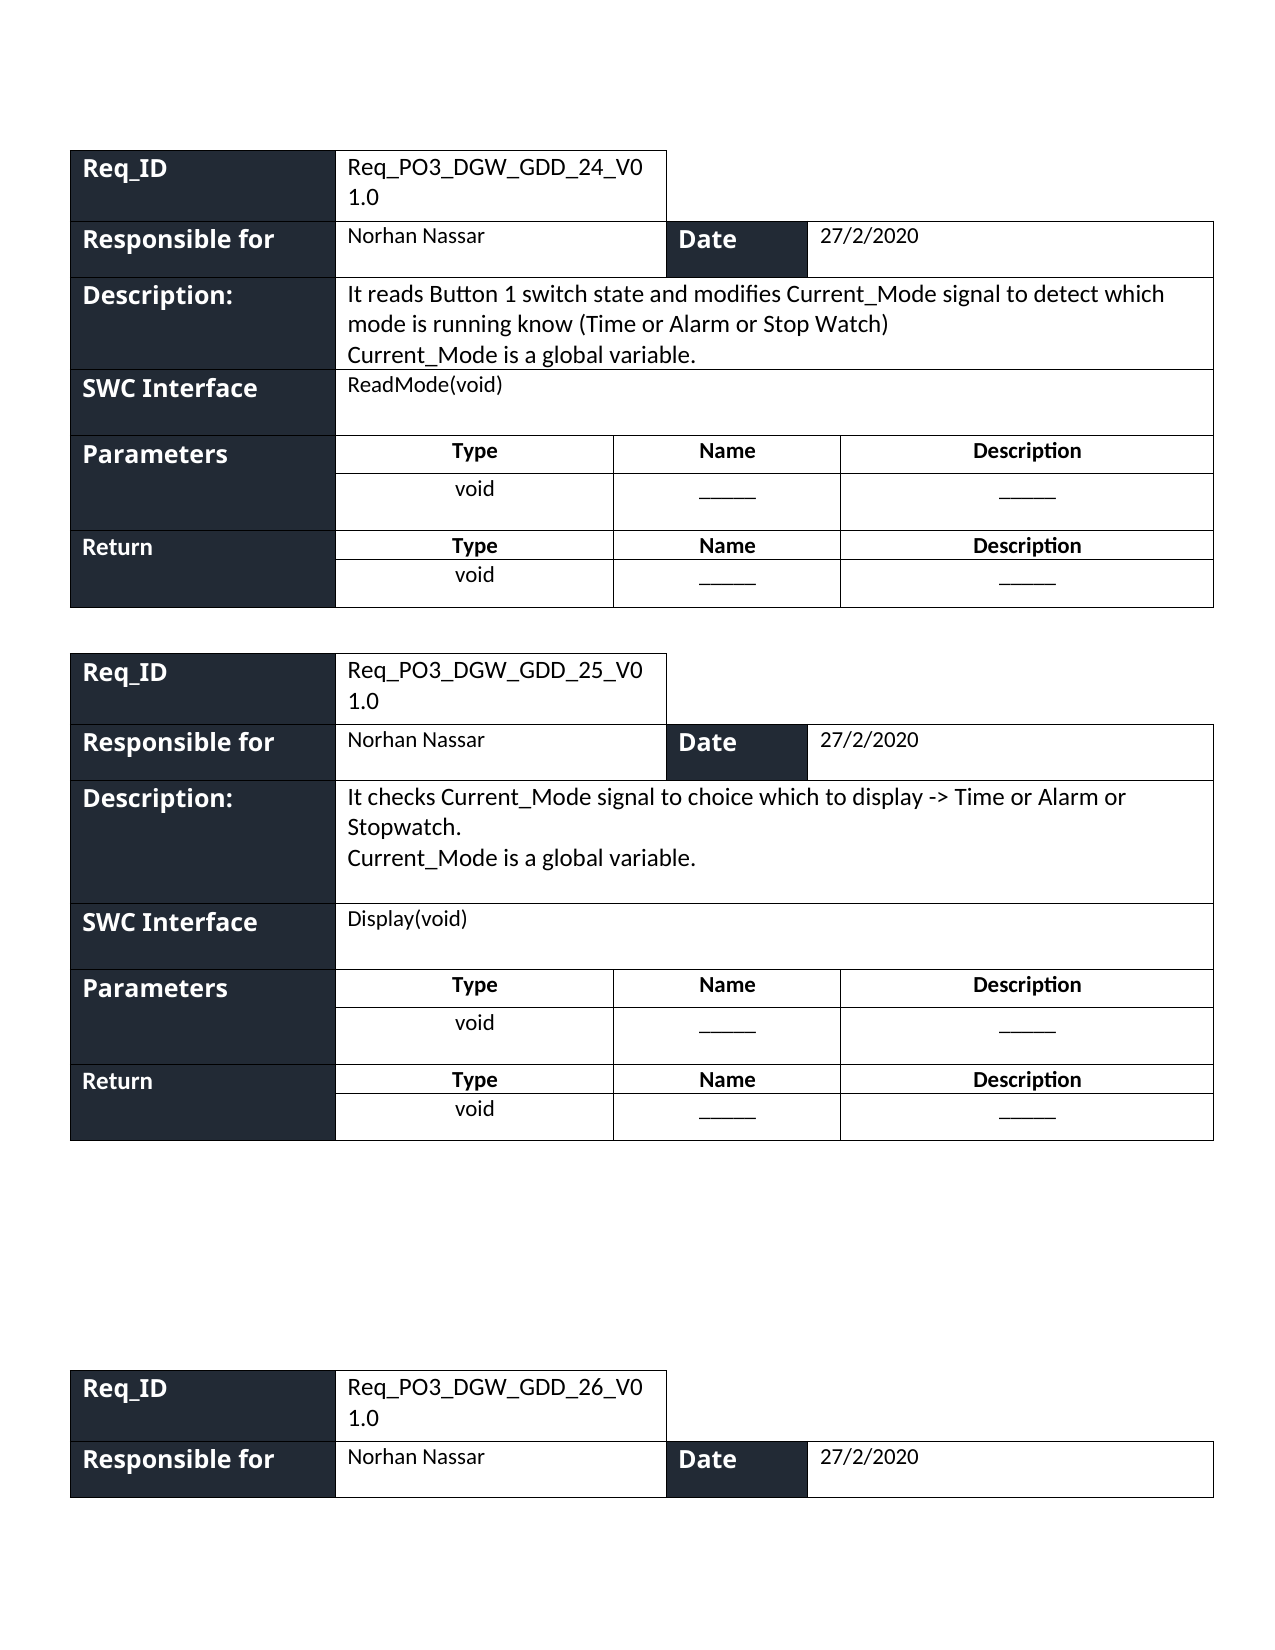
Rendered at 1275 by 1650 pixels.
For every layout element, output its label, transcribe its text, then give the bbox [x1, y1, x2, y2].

table_cell Type [336, 1065, 613, 1093]
table_cell Date [667, 1442, 807, 1497]
table_cell It checks Current_Mode signal to choice which to display -> Time or Alarm or Stopwatch. Current_Mode is a global variable. [336, 781, 1213, 903]
table_cell Type [336, 436, 613, 473]
table_cell Norhan Nassar [336, 725, 666, 780]
table_cell void [336, 1008, 613, 1064]
table_cell Name [614, 436, 840, 473]
table_header [841, 150, 1213, 221]
table_cell It reads Button 1 switch state and modifies Current_Mode signal to detect which mode is running know (Time or Alarm or Stop Watch) Current_Mode is a global variable. [336, 278, 1213, 369]
table_header [667, 1370, 808, 1441]
table_cell 27/2/2020 [808, 1442, 1213, 1497]
table_cell Name [614, 531, 840, 559]
table_header [841, 653, 1213, 724]
table_cell Name [614, 970, 840, 1007]
table_cell Description: [71, 278, 335, 369]
table_header Req_PO3_DGW_GDD_24_V01.0 [336, 151, 666, 221]
table_cell Description [841, 531, 1213, 559]
table_header [808, 150, 841, 221]
table_cell Name [614, 1065, 840, 1093]
table_cell SWC Interface [71, 370, 335, 435]
table_header [841, 1370, 1213, 1441]
table_cell void [336, 1094, 613, 1140]
table_cell Type [336, 970, 613, 1007]
table_cell 27/2/2020 [808, 725, 1213, 780]
table_cell Description [841, 436, 1213, 473]
table_cell _____ [841, 1094, 1213, 1140]
table_cell _____ [614, 1008, 840, 1064]
table_cell Description [841, 970, 1213, 1007]
table_cell Type [336, 531, 613, 559]
table_cell Norhan Nassar [336, 1442, 666, 1497]
table_cell _____ [841, 560, 1213, 607]
table_cell _____ [614, 1094, 840, 1140]
table_header Req_ID [71, 654, 335, 724]
table_cell _____ [841, 1008, 1213, 1064]
table_header Req_ID [71, 151, 335, 221]
table_header Req_ID [71, 1371, 335, 1441]
table_header [808, 1370, 841, 1441]
table_cell Date [667, 725, 807, 780]
table_cell Responsible for [71, 222, 335, 277]
table_cell _____ [614, 560, 840, 607]
table_cell Date [667, 222, 807, 277]
table_cell Description [841, 1065, 1213, 1093]
table_cell void [336, 560, 613, 607]
table_cell Responsible for [71, 725, 335, 780]
table_header Req_PO3_DGW_GDD_26_V01.0 [336, 1371, 666, 1441]
table_cell Responsible for [71, 1442, 335, 1497]
table_cell 27/2/2020 [808, 222, 1213, 277]
table_cell Description: [71, 781, 335, 903]
table_cell Parameters [71, 436, 335, 530]
table_header Req_PO3_DGW_GDD_25_V01.0 [336, 654, 666, 724]
table_cell ReadMode(void) [336, 370, 1213, 435]
table_cell _____ [614, 474, 840, 530]
table_cell Parameters [71, 970, 335, 1064]
table_header [667, 150, 808, 221]
table_cell Display(void) [336, 904, 1213, 969]
table_cell void [336, 474, 613, 530]
table_cell Return [71, 1065, 335, 1140]
table_cell Norhan Nassar [336, 222, 666, 277]
table_header [808, 653, 841, 724]
table_cell SWC Interface [71, 904, 335, 969]
table_cell _____ [841, 474, 1213, 530]
table_header [667, 653, 808, 724]
table_cell Return [71, 531, 335, 607]
